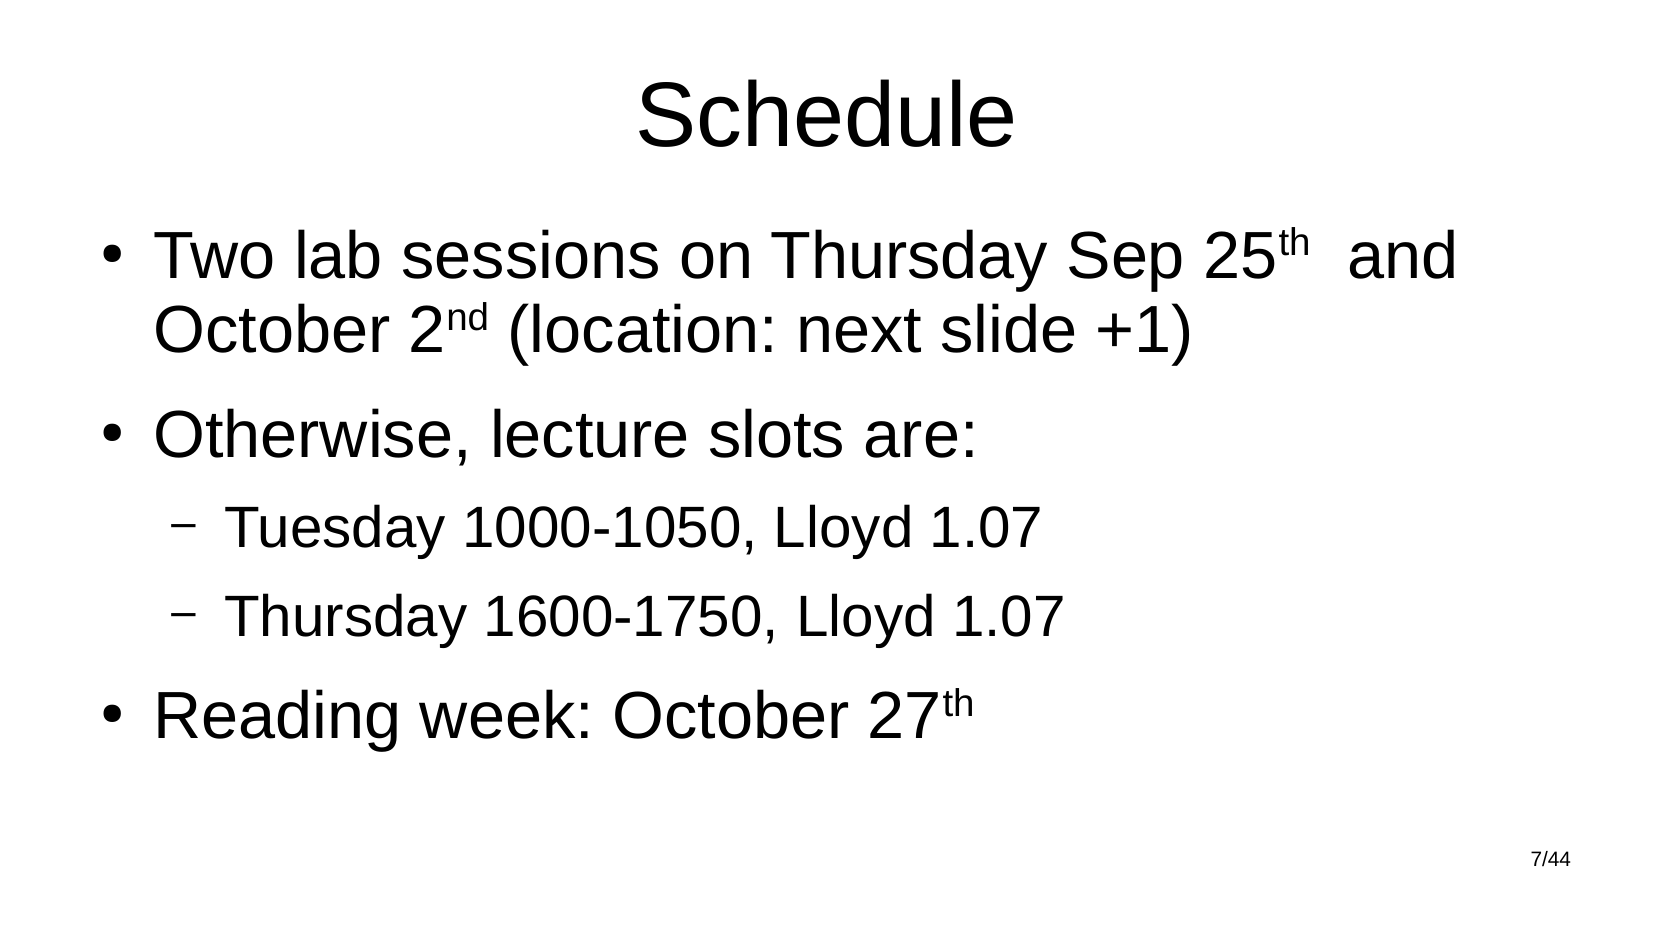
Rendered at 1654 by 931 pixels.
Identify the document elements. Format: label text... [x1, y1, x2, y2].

title Schedule [82, 37, 1571, 193]
list Two lab sessions on Thursday Sep 25th and October 2nd (location: next slide +1) Otherwise, lecture slots are: Tuesday 1000-1050, Lloyd 1.07 Thursday 1600-1750, Lloyd 1.07 Reading week: October 27th [82, 217, 1571, 758]
